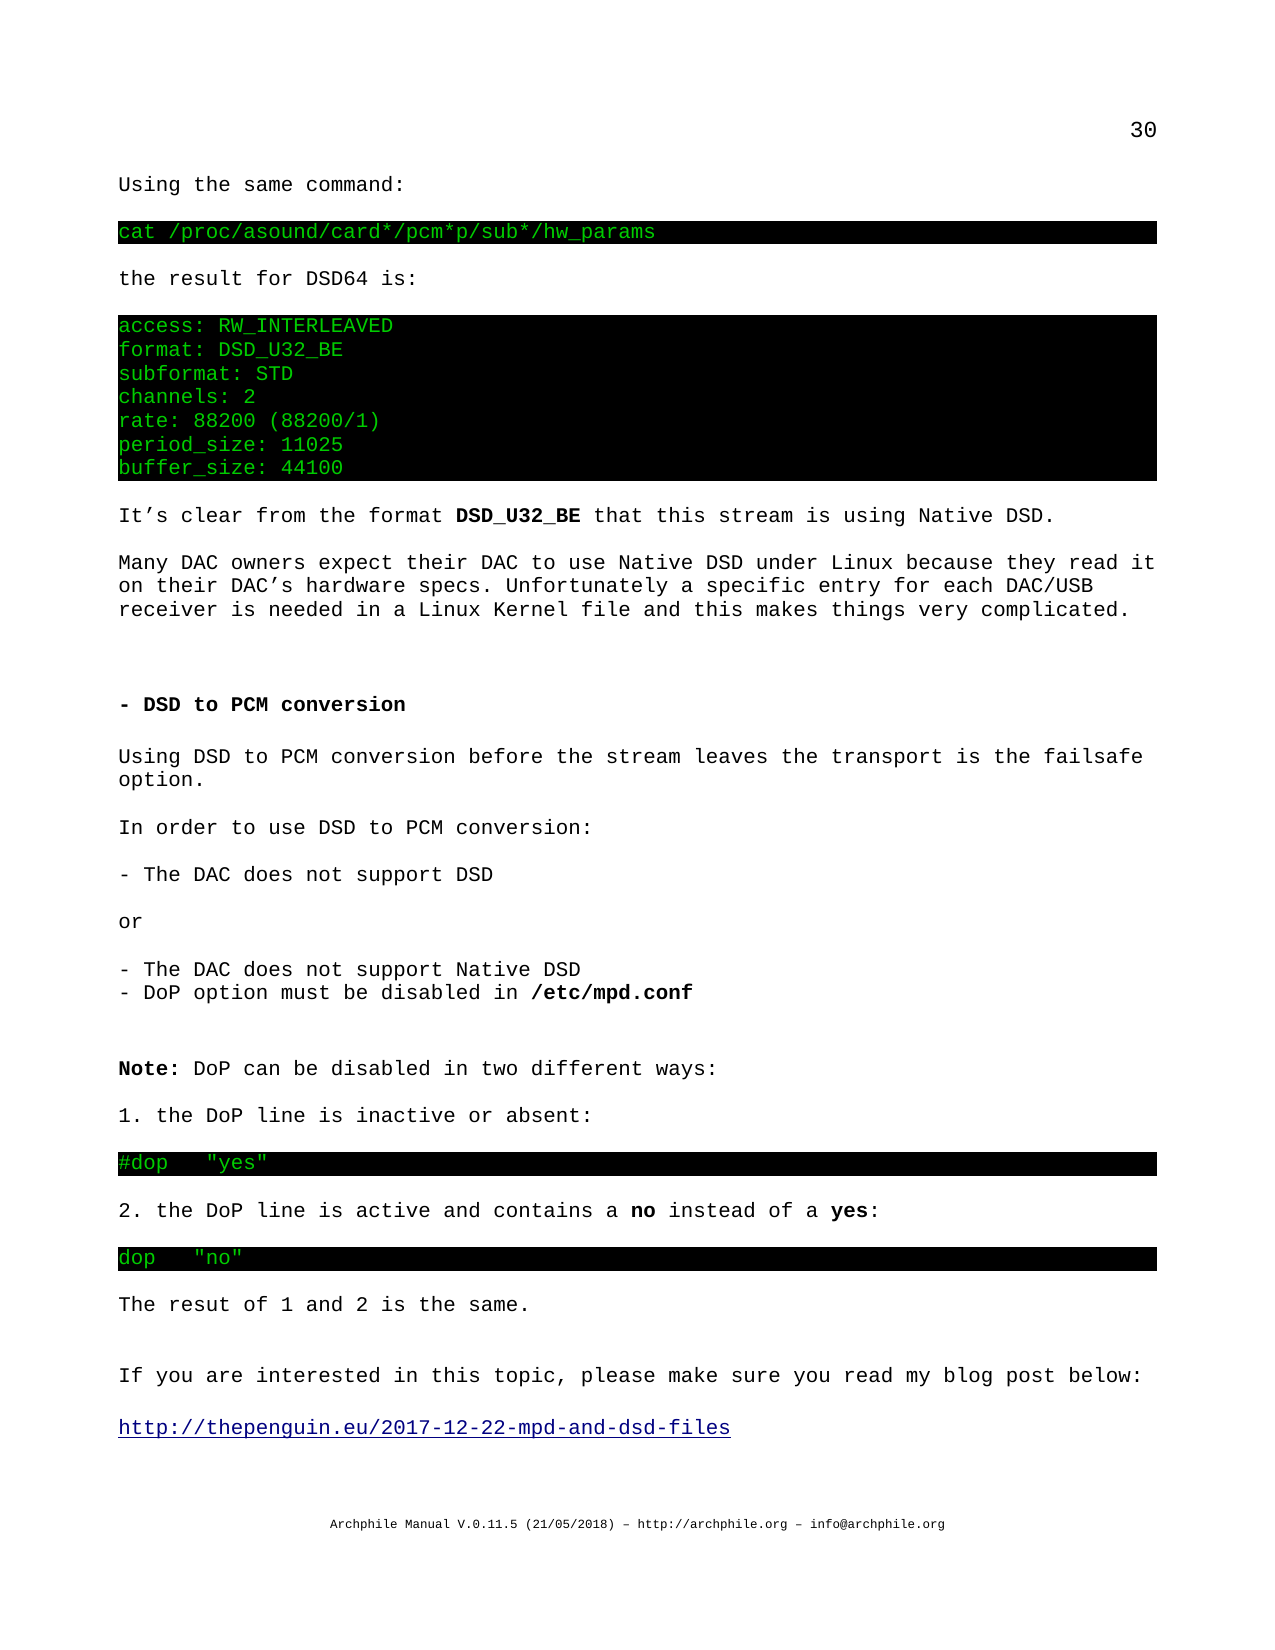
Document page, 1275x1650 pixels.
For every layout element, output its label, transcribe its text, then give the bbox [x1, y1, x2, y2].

text - DoP option must be disabled in /etc/mpd.conf [118, 982, 1157, 1006]
text channels: 2 [118, 386, 1157, 410]
text period_size: 11025 [118, 434, 1157, 457]
text rate: 88200 (88200/1) [118, 410, 1157, 434]
text - The DAC does not support Native DSD [118, 958, 1157, 982]
text - DSD to PCM conversion [118, 694, 1157, 717]
text If you are interested in this topic, please make sure you read my blog post below: [118, 1365, 1157, 1389]
text format: DSD_U32_BE [118, 339, 1157, 363]
text The resut of 1 and 2 is the same. [118, 1294, 1157, 1318]
text the result for DSD64 is: [118, 268, 1157, 292]
text Using DSD to PCM conversion before the stream leaves the transport is the failsafe option. [118, 746, 1157, 793]
text http://thepenguin.eu/2017-12-22-mpd-and-dsd-files [118, 1417, 1157, 1441]
text dop "no" [118, 1247, 1157, 1271]
text It’s clear from the format DSD_U32_BE that this stream is using Native DSD. [118, 504, 1157, 528]
text cat /proc/asound/card*/pcm*p/sub*/hw_params [118, 221, 1157, 244]
text #dop "yes" [118, 1152, 1157, 1176]
text Using the same command: [118, 173, 1157, 197]
text - The DAC does not support DSD [118, 864, 1157, 888]
text 2. the DoP line is active and contains a no instead of a yes: [118, 1200, 1157, 1223]
text subformat: STD [118, 363, 1157, 386]
text Note: DoP can be disabled in two different ways: [118, 1058, 1157, 1081]
text or [118, 911, 1157, 935]
text access: RW_INTERLEAVED [118, 315, 1157, 339]
text In order to use DSD to PCM conversion: [118, 817, 1157, 840]
text 1. the DoP line is inactive or absent: [118, 1105, 1157, 1129]
text buffer_size: 44100 [118, 457, 1157, 481]
text Many DAC owners expect their DAC to use Native DSD under Linux because they read it on their DAC’s hardware specs. Unfortunately a specific entry for each DAC/USB receiver is needed in a Linux Kernel file and this makes things very complicated. [118, 552, 1157, 623]
